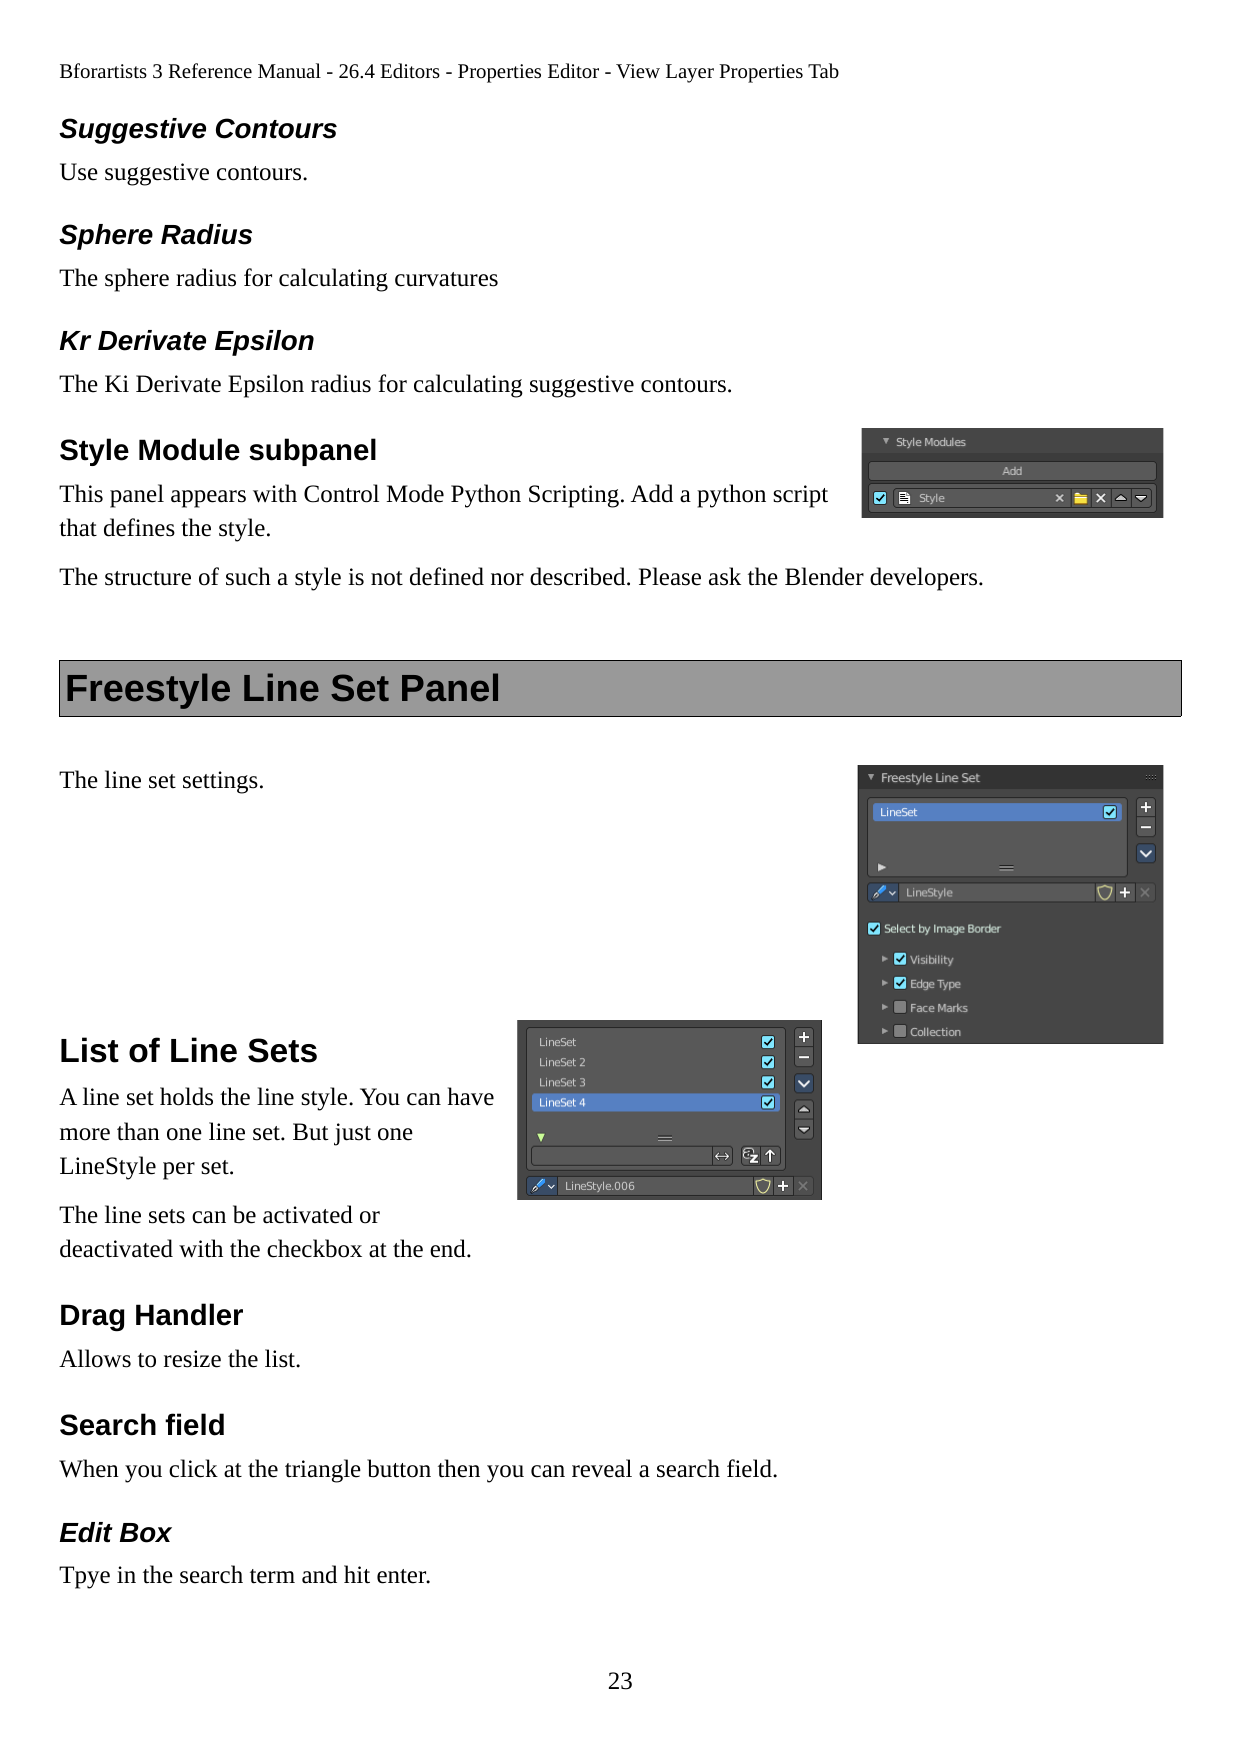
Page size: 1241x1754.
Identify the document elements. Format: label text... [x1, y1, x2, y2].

subtitle Edit Box [59, 1516, 1181, 1548]
text A line set holds the line style. You can have more than one line set. But just one LineStyle per set. [59, 1082, 517, 1180]
subtitle List of Line Sets [59, 1031, 517, 1069]
text The line set settings. [59, 765, 857, 793]
subtitle [1164, 432, 1181, 466]
text Allows to resize the list. [59, 1344, 1181, 1373]
text When you click at the triangle button then you can reveal a search field. [59, 1454, 1181, 1483]
subtitle Suggestive Contours [59, 113, 1181, 144]
subtitle Kr Derivate Epsilon [59, 324, 1181, 356]
text This panel appears with Control Mode Python Scripting. Add a python script that defines the style. [59, 479, 1181, 542]
text The structure of such a style is not defined nor described. Please ask the Blender developers. [59, 562, 1181, 591]
subtitle Drag Handler [59, 1298, 1181, 1332]
picture [517, 1020, 822, 1200]
text The Ki Derivate Epsilon radius for calculating suggestive contours. [59, 369, 1181, 398]
text The sphere radius for calculating curvatures [59, 263, 1181, 292]
text Tpye in the search term and hit enter. [59, 1560, 1181, 1589]
text [822, 1082, 1181, 1180]
picture [861, 428, 1164, 518]
subtitle [822, 1031, 1181, 1069]
table_header Freestyle Line Set Panel [60, 661, 1181, 716]
subtitle Style Module subpanel [59, 432, 861, 466]
text Use suggestive contours. [59, 157, 1181, 186]
subtitle Search field [59, 1408, 1181, 1442]
text [1164, 765, 1181, 793]
subtitle Sphere Radius [59, 218, 1181, 250]
text The line sets can be activated or deactivated with the checkbox at the end. [59, 1200, 1181, 1263]
picture [857, 765, 1164, 1044]
